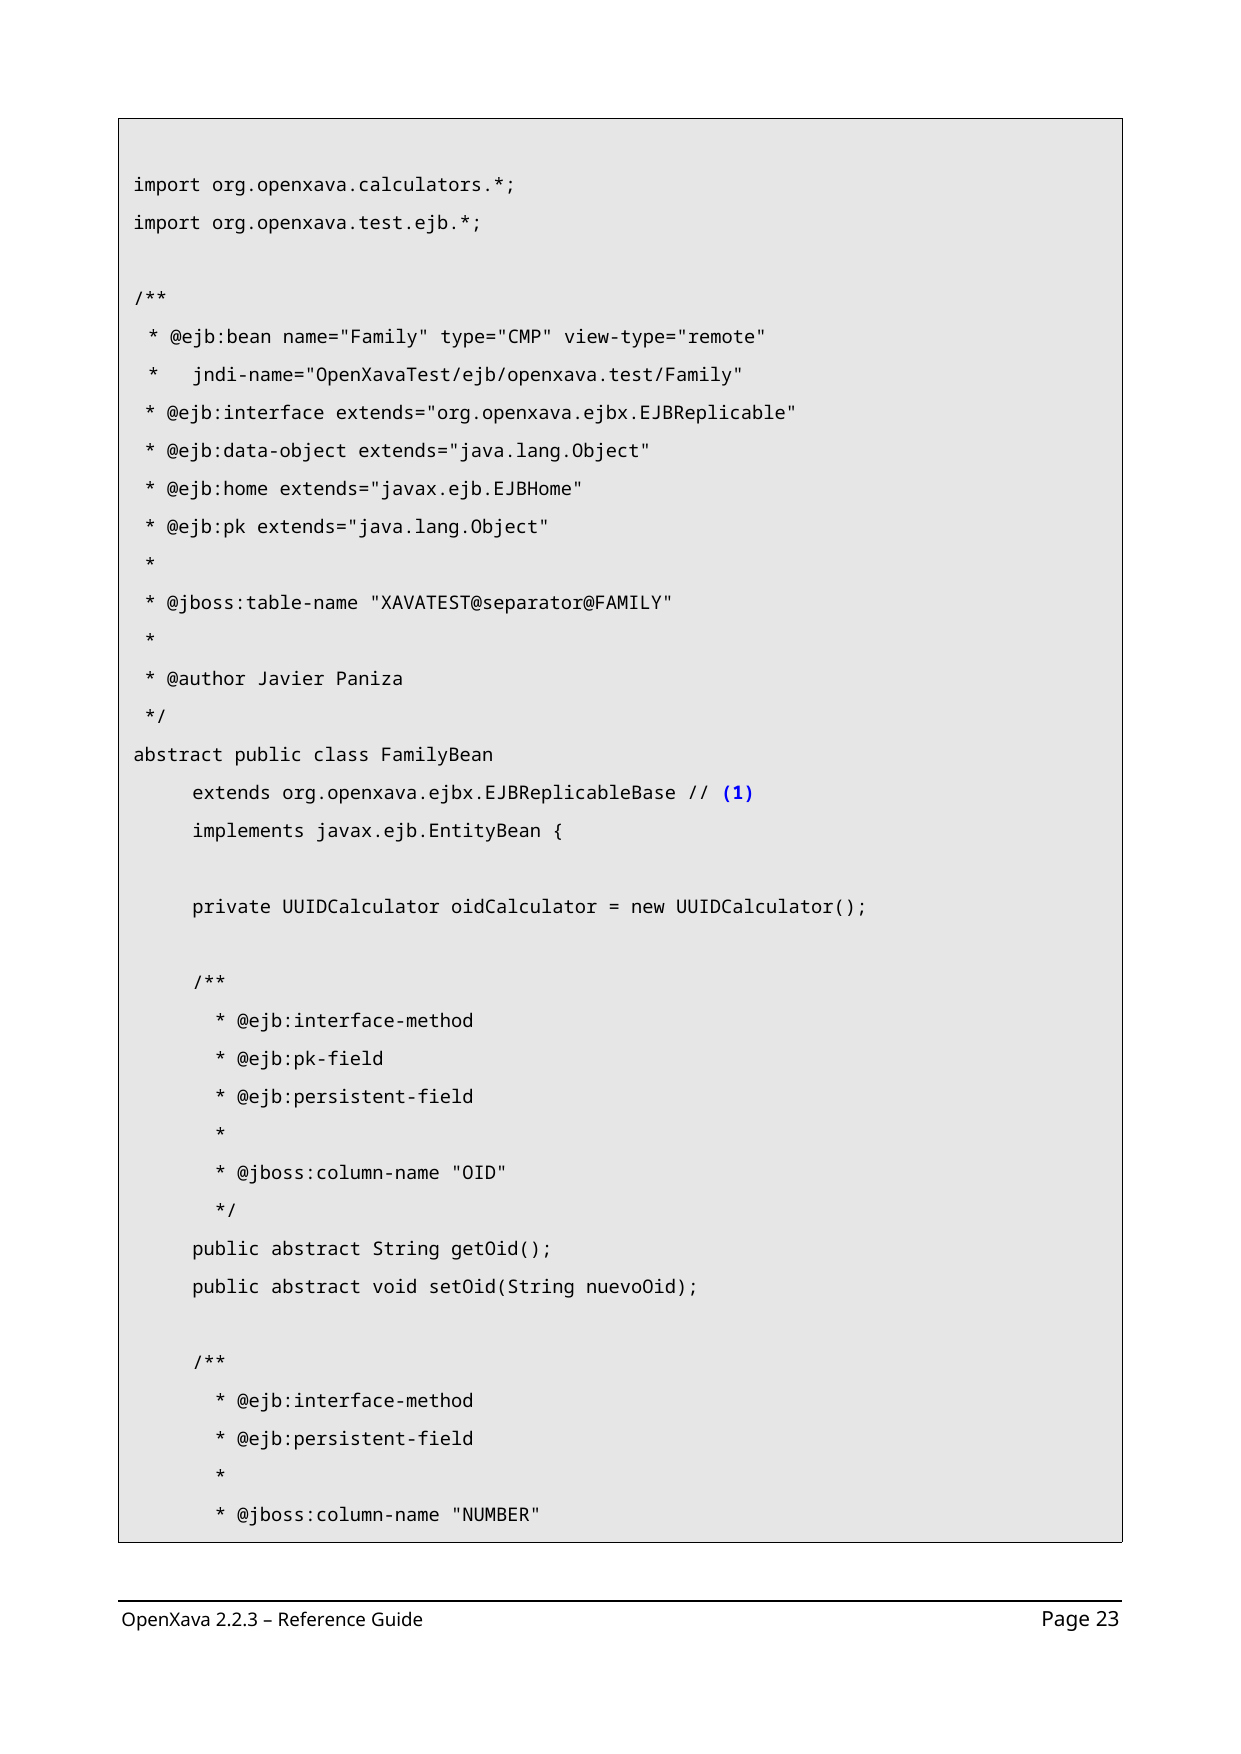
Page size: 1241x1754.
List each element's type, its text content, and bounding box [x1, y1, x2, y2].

text * @ejb:interface-method [119, 1373, 1122, 1411]
text public abstract void setOid(String nuevoOid); [119, 1259, 1122, 1297]
text */ [119, 688, 1122, 726]
text extends org.openxava.ejbx.EJBReplicableBase // (1) [119, 764, 1122, 802]
list * @ejb:bean name="Family" type="CMP" view-type="remote" [119, 308, 1122, 346]
text * @ejb:persistent-field [119, 1069, 1122, 1107]
text * @ejb:pk-field [119, 1031, 1122, 1069]
text private UUIDCalculator oidCalculator = new UUIDCalculator(); [119, 878, 1122, 917]
text * [119, 1107, 1122, 1145]
text * @jboss:column-name "OID" [119, 1145, 1122, 1183]
text /** [119, 954, 1122, 993]
text * [119, 612, 1122, 650]
text /** [119, 1335, 1122, 1373]
text * @ejb:persistent-field [119, 1411, 1122, 1449]
text * [119, 536, 1122, 574]
text * @ejb:data-object extends="java.lang.Object" [119, 422, 1122, 460]
text * @ejb:home extends="javax.ejb.EJBHome" [119, 460, 1122, 498]
text import org.openxava.test.ejb.*; [119, 194, 1122, 232]
text * @jboss:column-name "NUMBER" [119, 1487, 1122, 1542]
text * @jboss:table-name "XAVATEST@separator@FAMILY" [119, 574, 1122, 612]
text * [119, 1449, 1122, 1487]
text */ [119, 1183, 1122, 1221]
text import org.openxava.calculators.*; [119, 156, 1122, 194]
text * @ejb:interface-method [119, 993, 1122, 1031]
text * @author Javier Paniza [119, 650, 1122, 688]
text /** [119, 270, 1122, 308]
list * jndi-name="OpenXavaTest/ejb/openxava.test/Family" [119, 346, 1122, 384]
text * @ejb:interface extends="org.openxava.ejbx.EJBReplicable" [119, 384, 1122, 422]
text implements javax.ejb.EntityBean { [119, 802, 1122, 841]
text abstract public class FamilyBean [119, 726, 1122, 764]
text * @ejb:pk extends="java.lang.Object" [119, 498, 1122, 536]
text public abstract String getOid(); [119, 1221, 1122, 1259]
